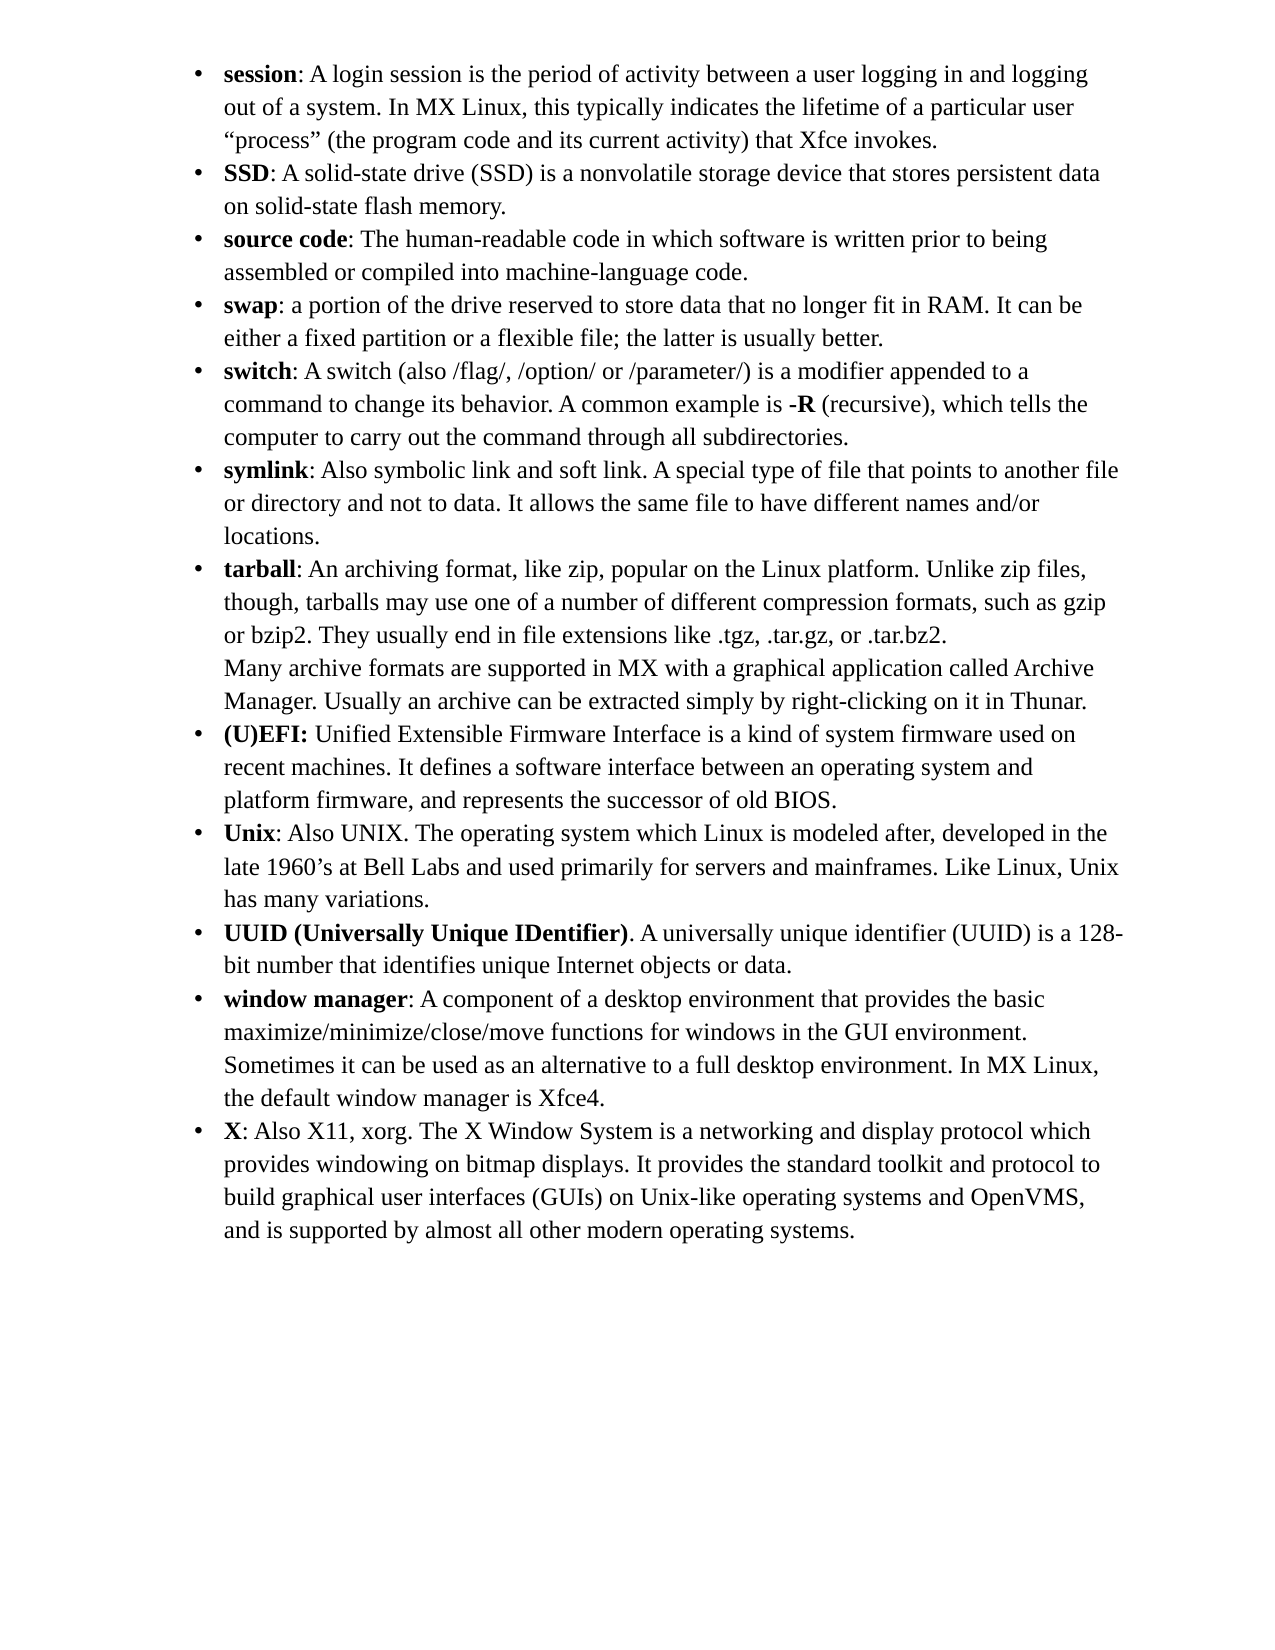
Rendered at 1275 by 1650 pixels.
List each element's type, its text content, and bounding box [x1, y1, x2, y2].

list switch: A switch (also /flag/, /option/ or /parameter/) is a modifier appended to a command to change its behavior. A common example is -R (recursive), which tells the computer to carry out the command through all subdirectories. [194, 356, 1125, 451]
list Many archive formats are supported in MX with a graphical application called Archive Manager. Usually an archive can be extracted simply by right-clicking on it in Thunar. [194, 653, 1125, 715]
list (U)EFI: Unified Extensible Firmware Interface is a kind of system firmware used on recent machines. It defines a software interface between an operating system and platform firmware, and represents the successor of old BIOS. [194, 719, 1125, 814]
list source code: The human-readable code in which software is written prior to being assembled or compiled into machine-language code. [194, 224, 1125, 286]
list swap: a portion of the drive reserved to store data that no longer fit in RAM. It can be either a fixed partition or a flexible file; the latter is usually better. [194, 290, 1125, 352]
list window manager: A component of a desktop environment that provides the basic maximize/minimize/close/move functions for windows in the GUI environment. Sometimes it can be used as an alternative to a full desktop environment. In MX Linux, the default window manager is Xfce4. [194, 984, 1125, 1111]
list SSD: A solid-state drive (SSD) is a nonvolatile storage device that stores persistent data on solid-state flash memory. [194, 158, 1125, 220]
list symlink: Also symbolic link and soft link. A special type of file that points to another file or directory and not to data. It allows the same file to have different names and/or locations. [194, 455, 1125, 550]
list Unix: Also UNIX. The operating system which Linux is modeled after, developed in the late 1960’s at Bell Labs and used primarily for servers and mainframes. Like Linux, Unix has many variations. [194, 818, 1125, 913]
list UUID (Universally Unique IDentifier). A universally unique identifier (UUID) is a 128-bit number that identifies unique Internet objects or data. [194, 918, 1125, 979]
list X: Also X11, xorg. The X Window System is a networking and display protocol which provides windowing on bitmap displays. It provides the standard toolkit and protocol to build graphical user interfaces (GUIs) on Unix-like operating systems and OpenVMS, and is supported by almost all other modern operating systems. [194, 1116, 1125, 1243]
list tarball: An archiving format, like zip, popular on the Linux platform. Unlike zip files, though, tarballs may use one of a number of different compression formats, such as gzip or bzip2. They usually end in file extensions like .tgz, .tar.gz, or .tar.bz2. [194, 554, 1125, 649]
list session: A login session is the period of activity between a user logging in and logging out of a system. In MX Linux, this typically indicates the lifetime of a particular user “process” (the program code and its current activity) that Xfce invokes. [194, 59, 1125, 154]
